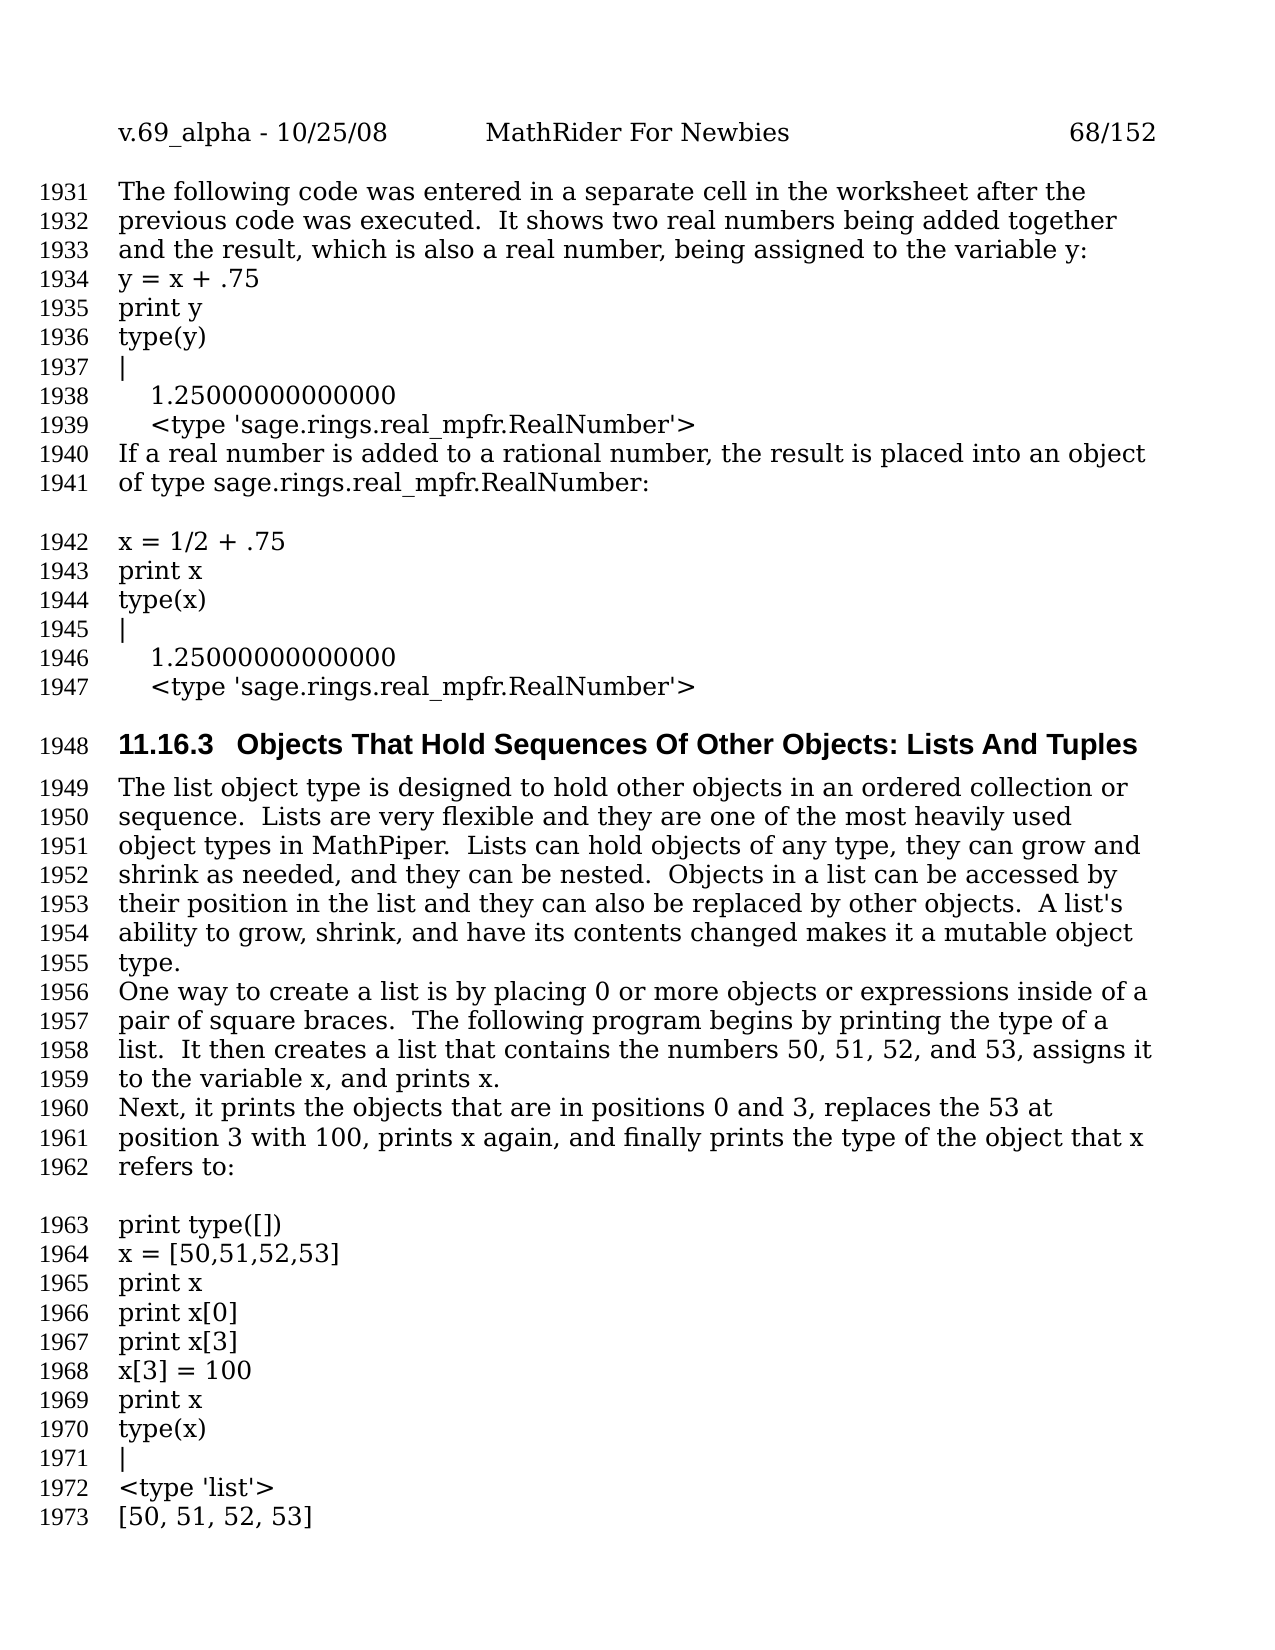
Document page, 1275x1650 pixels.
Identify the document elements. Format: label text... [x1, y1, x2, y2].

text | [118, 1444, 1157, 1473]
text print x[0] [118, 1298, 1157, 1327]
text One way to create a list is by placing 0 or more objects or expressions inside of a pair of square braces. The following program begins by printing the type of a list. It then creates a list that contains the numbers 50, 51, 52, and 53, assigns it to the variable x, and prints x. [118, 977, 1157, 1094]
text 1.25000000000000 [118, 643, 1157, 673]
text The following code was entered in a separate cell in the worksheet after the previous code was executed. It shows two real numbers being added together and the result, which is also a real number, being assigned to the variable y: [118, 177, 1157, 264]
text <type 'sage.rings.real_mpfr.RealNumber'> [118, 410, 1157, 439]
text | [118, 614, 1157, 643]
text y = x + .75 [118, 264, 1157, 293]
text print x [118, 1385, 1157, 1414]
text type(y) [118, 323, 1157, 352]
text print type([]) [118, 1210, 1157, 1239]
text If a real number is added to a rational number, the result is placed into an object of type sage.rings.real_mpfr.RealNumber: [118, 439, 1157, 498]
subtitle Objects That Hold Sequences Of Other Objects: Lists And Tuples [118, 727, 1157, 760]
text x = [50,51,52,53] [118, 1239, 1157, 1269]
text Next, it prints the objects that are in positions 0 and 3, replaces the 53 at position 3 with 100, prints x again, and finally prints the type of the object that x refers to: [118, 1094, 1157, 1181]
text print x[3] [118, 1327, 1157, 1356]
text 1.25000000000000 [118, 381, 1157, 410]
text type(x) [118, 585, 1157, 614]
text x = 1/2 + .75 [118, 527, 1157, 556]
text The list object type is designed to hold other objects in an ordered collection or sequence. Lists are very flexible and they are one of the most heavily used object types in MathPiper. Lists can hold objects of any type, they can grow and shrink as needed, and they can be nested. Objects in a list can be accessed by their position in the list and they can also be replaced by other objects. A list's ability to grow, shrink, and have its contents changed makes it a mutable object type. [118, 773, 1157, 977]
text x[3] = 100 [118, 1356, 1157, 1385]
text [50, 51, 52, 53] [118, 1502, 1157, 1531]
text <type 'sage.rings.real_mpfr.RealNumber'> [118, 673, 1157, 702]
text <type 'list'> [118, 1473, 1157, 1502]
text | [118, 352, 1157, 381]
text print x [118, 1269, 1157, 1298]
text print y [118, 293, 1157, 323]
text print x [118, 556, 1157, 585]
text type(x) [118, 1414, 1157, 1444]
